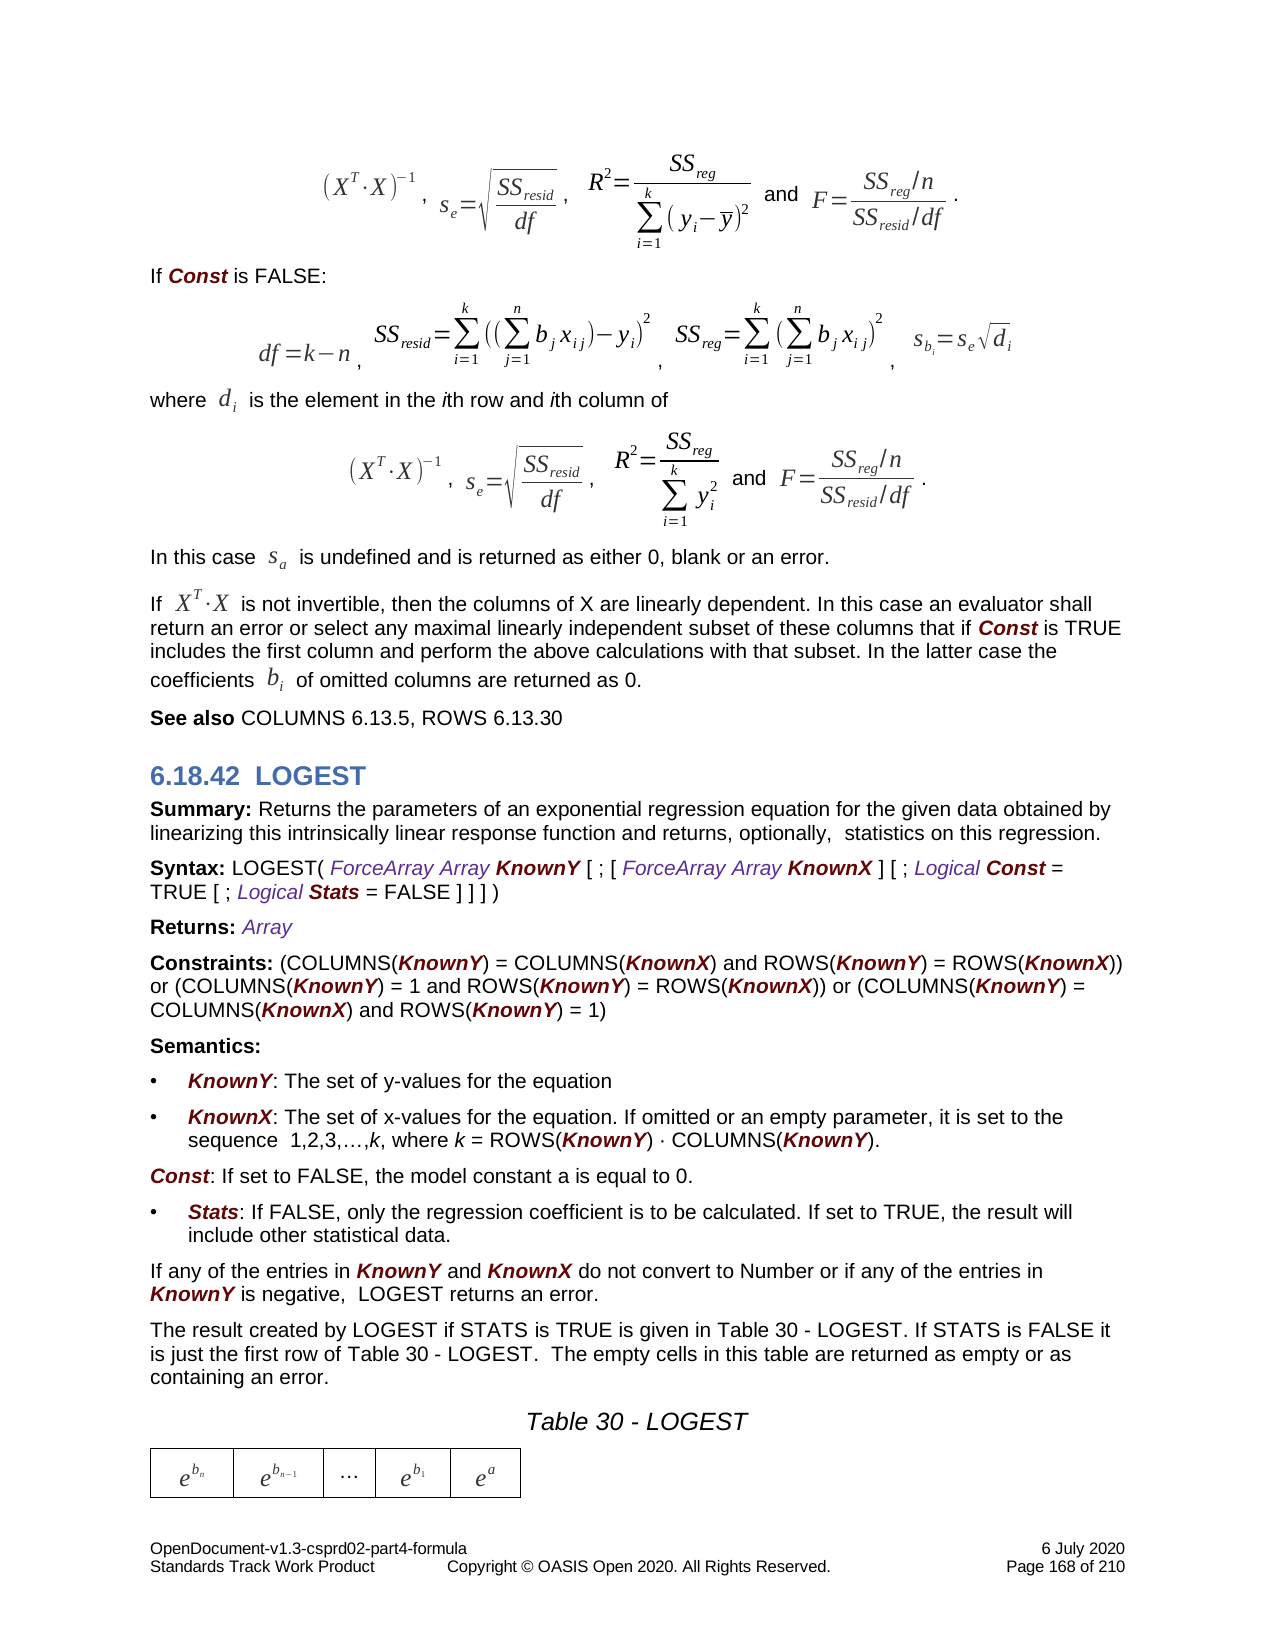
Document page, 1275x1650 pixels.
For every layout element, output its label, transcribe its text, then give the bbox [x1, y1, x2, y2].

table_header [151, 1449, 233, 1497]
text , , and . [150, 427, 1125, 530]
list Stats: If FALSE, only the regression coefficient is to be calculated. If set to TRUE, the result will include other statistical data. [150, 1200, 1125, 1247]
text If any of the entries in KnownY and KnownX do not convert to Number or if any of the entries in KnownY is negative, LOGEST returns an error. [150, 1259, 1125, 1306]
text If Const is FALSE: [150, 264, 1125, 288]
text See also COLUMNS 6.13.5, ROWS 6.13.30 [150, 707, 1125, 730]
text Const: If set to FALSE, the model constant a is equal to 0. [150, 1164, 1125, 1188]
text Constraints: (COLUMNS(KnownY) = COLUMNS(KnownX) and ROWS(KnownY) = ROWS(KnownX)) or (COLUMNS(KnownY) = 1 and ROWS(KnownY) = ROWS(KnownX)) or (COLUMNS(KnownY) = COLUMNS(KnownX) and ROWS(KnownY) = 1) [150, 951, 1125, 1022]
list KnownY: The set of y-values for the equation [150, 1070, 1125, 1093]
text , , , [150, 300, 1125, 372]
text Syntax: LOGEST( ForceArray Array KnownY [ ; [ ForceArray Array KnownX ] [ ; Logical Const = TRUE [ ; Logical Stats = FALSE ] ] ] ) [150, 857, 1125, 904]
text where is the element in the ith row and ith column of [150, 384, 1125, 415]
text The result created by LOGEST if STATS is TRUE is given in Table 30 - LOGEST. If STATS is FALSE it is just the first row of Table 30 - LOGEST. The empty cells in this table are returned as empty or as containing an error. [150, 1318, 1125, 1389]
text Returns: Array [150, 916, 1125, 939]
text If is not invertible, then the columns of X are linearly dependent. In this case an evaluator shall return an error or select any maximal linearly independent subset of these columns that if Const is TRUE includes the first column and perform the above calculations with that subset. In the latter case the coefficients of omitted columns are returned as 0. [150, 585, 1125, 695]
table_header [376, 1449, 450, 1497]
text In this case is undefined and is returned as either 0, blank or an error. [150, 542, 1125, 573]
table_header [234, 1449, 323, 1497]
table_header … [324, 1449, 375, 1497]
text Summary: Returns the parameters of an exponential regression equation for the given data obtained by linearizing this intrinsically linear response function and returns, optionally, statistics on this regression. [150, 797, 1125, 844]
list KnownX: The set of x-values for the equation. If omitted or an empty parameter, it is set to the sequence 1,2,3,…,k, where k = ROWS(KnownY) ∙ COLUMNS(KnownY). [150, 1105, 1125, 1152]
table_header [451, 1449, 520, 1497]
subtitle LOGEST [150, 761, 1125, 791]
text , , and . [150, 150, 1125, 252]
text Table 30 - LOGEST [150, 1408, 1125, 1436]
text Semantics: [150, 1034, 1125, 1058]
